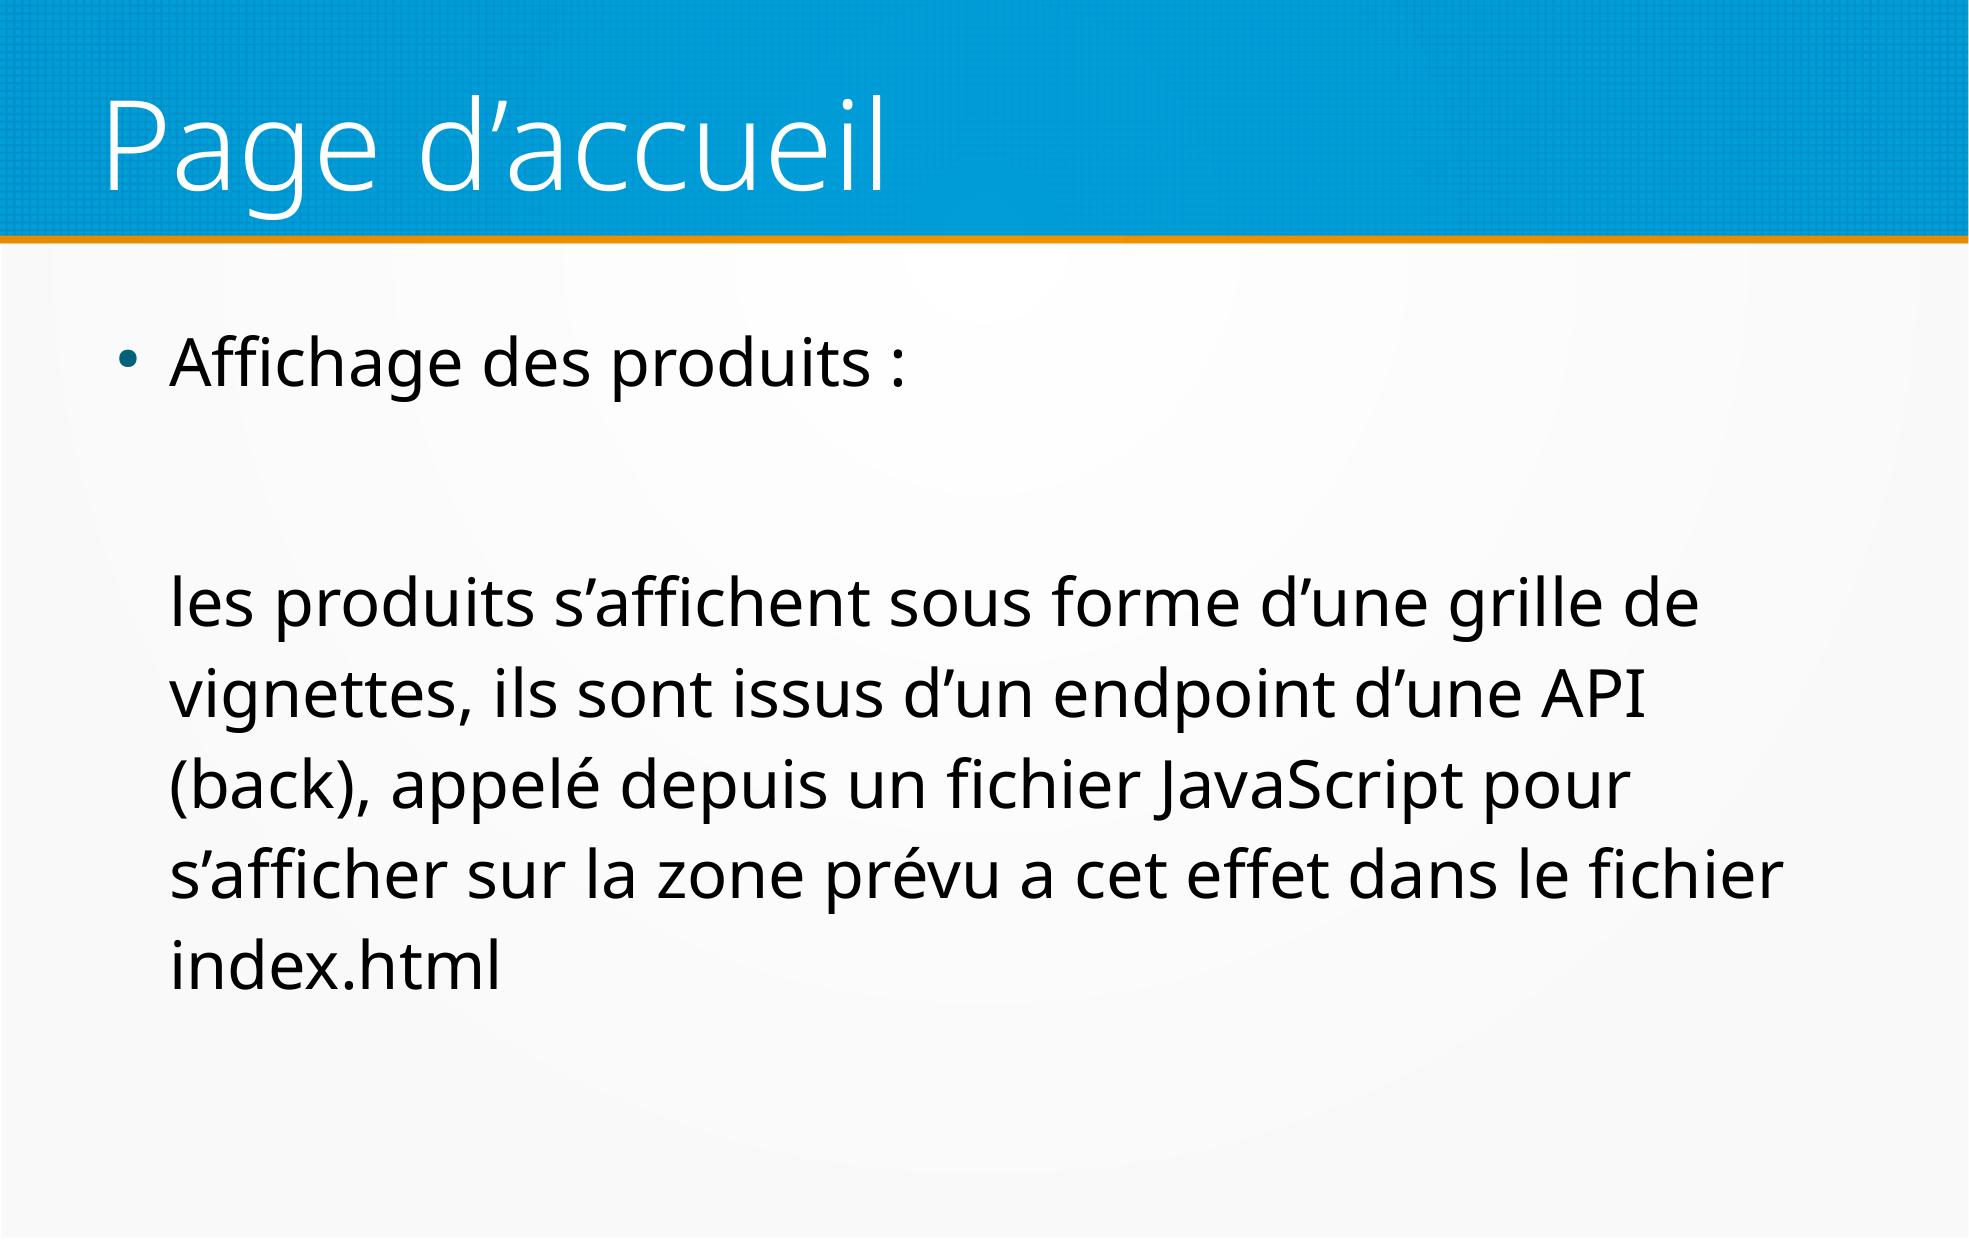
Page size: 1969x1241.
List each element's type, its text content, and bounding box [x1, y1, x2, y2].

list Affichage des produits : les produits s’affichent sous forme d’une grille de vignettes, ils sont issus d’un endpoint d’une API (back), appelé depuis un fichier JavaScript pour s’afficher sur la zone prévu a cet effet dans le fichier index.html [98, 315, 1861, 1081]
title Page d’accueil [98, 19, 1870, 227]
picture [0, 236, 1969, 1241]
